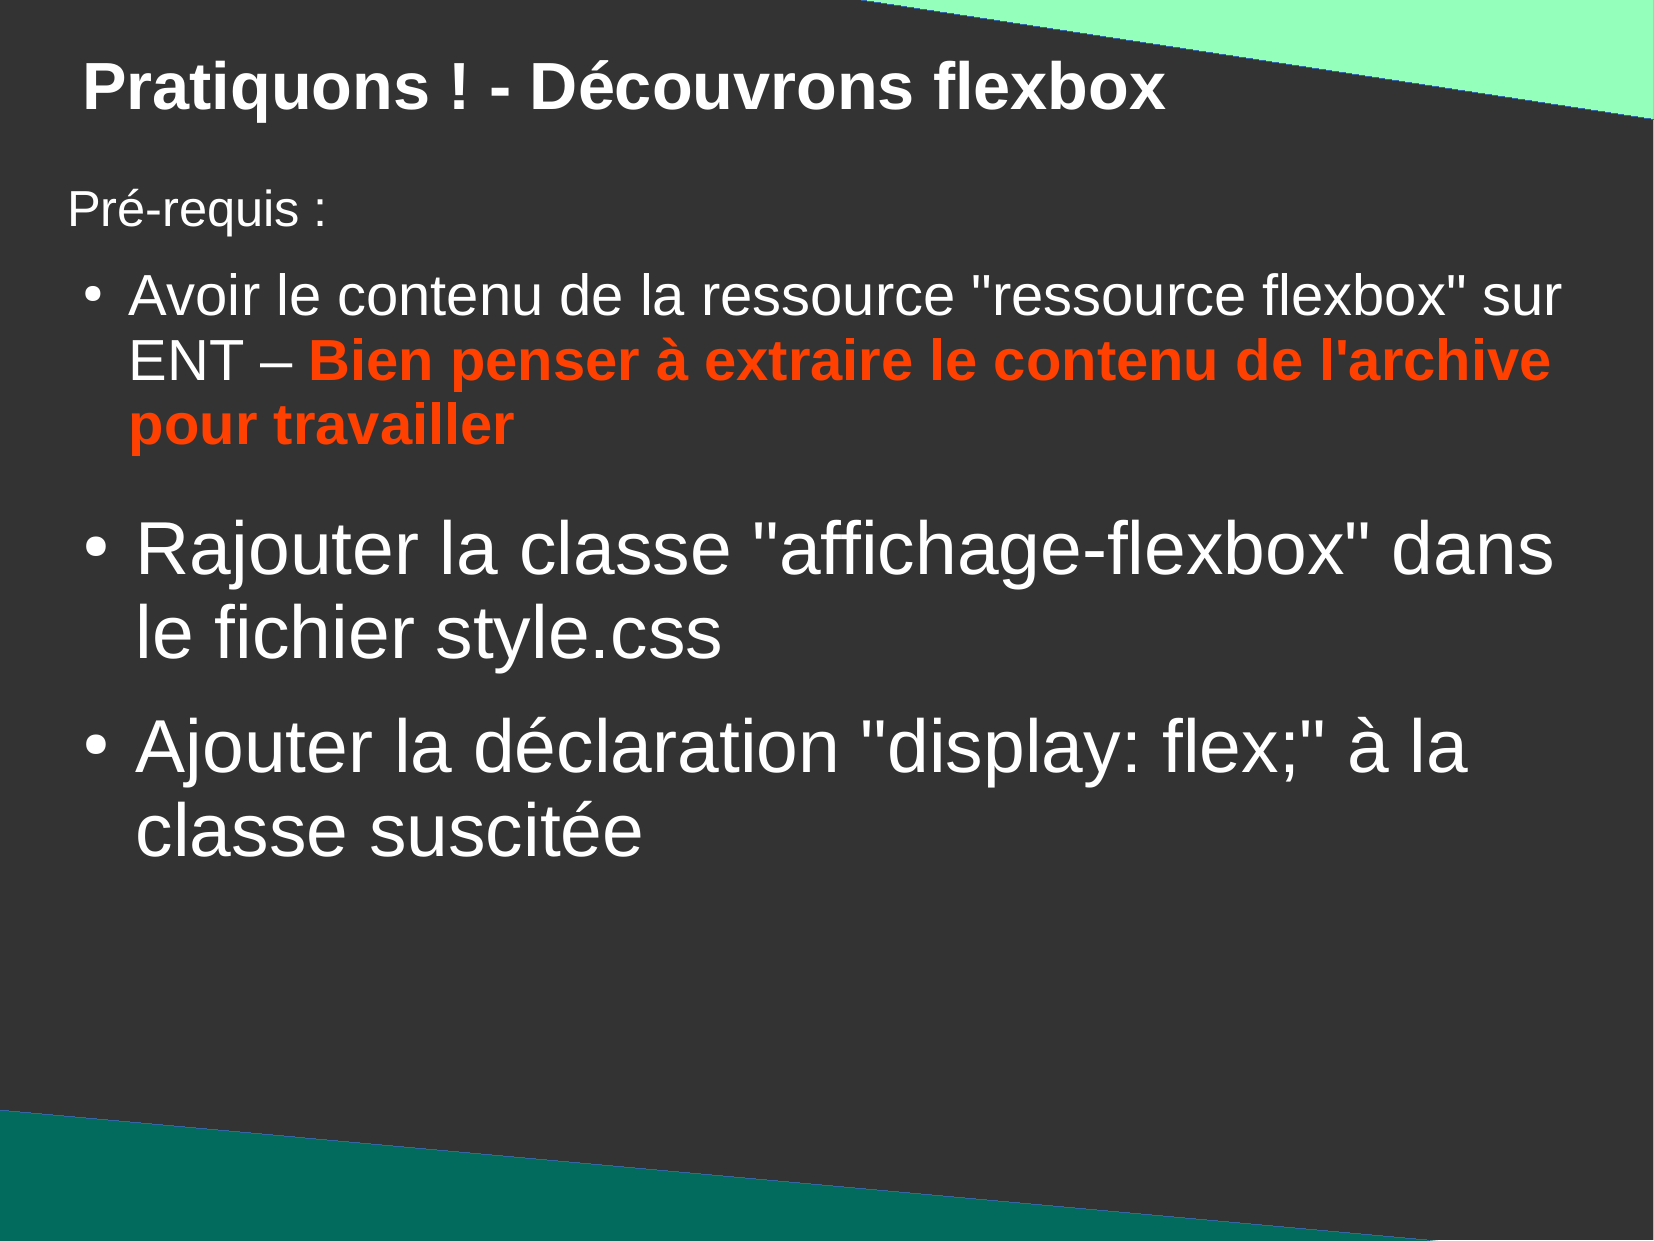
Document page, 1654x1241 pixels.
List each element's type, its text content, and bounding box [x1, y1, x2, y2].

title Pratiquons ! - Découvrons flexbox [82, 49, 1630, 199]
text_box [861, 0, 1654, 120]
list Pré-requis : Avoir le contenu de la ressource "ressource flexbox" sur ENT – Bien penser à extraire le contenu de l'archive pour travailler [67, 180, 1607, 461]
list Rajouter la classe "affichage-flexbox" dans le fichier style.css Ajouter la déclaration "display: flex;" à la classe suscitée [64, 506, 1589, 886]
